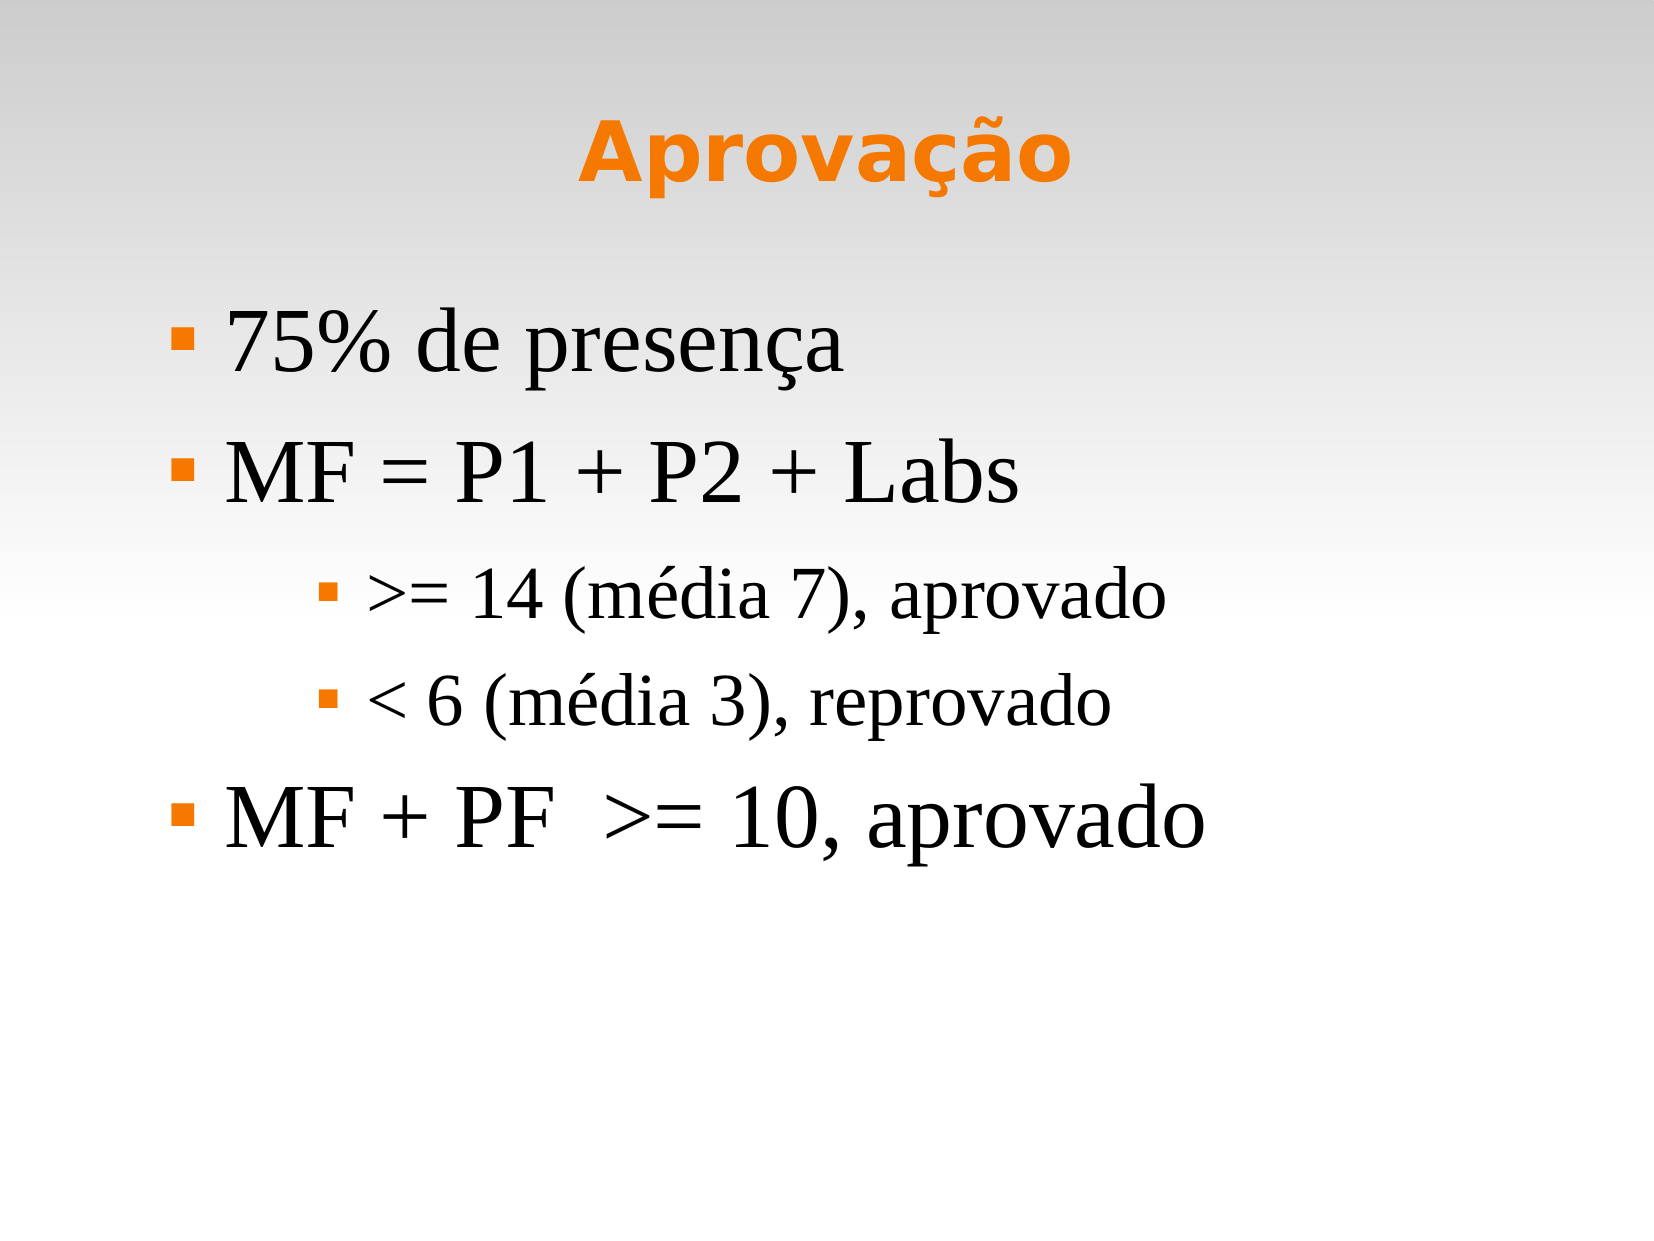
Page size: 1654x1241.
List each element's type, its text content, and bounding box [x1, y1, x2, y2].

list 75% de presença MF = P1 + P2 + Labs >= 14 (média 7), aprovado < 6 (média 3), reprovado MF + PF >= 10, aprovado [82, 290, 1571, 1109]
title Aprovação [82, 49, 1571, 257]
